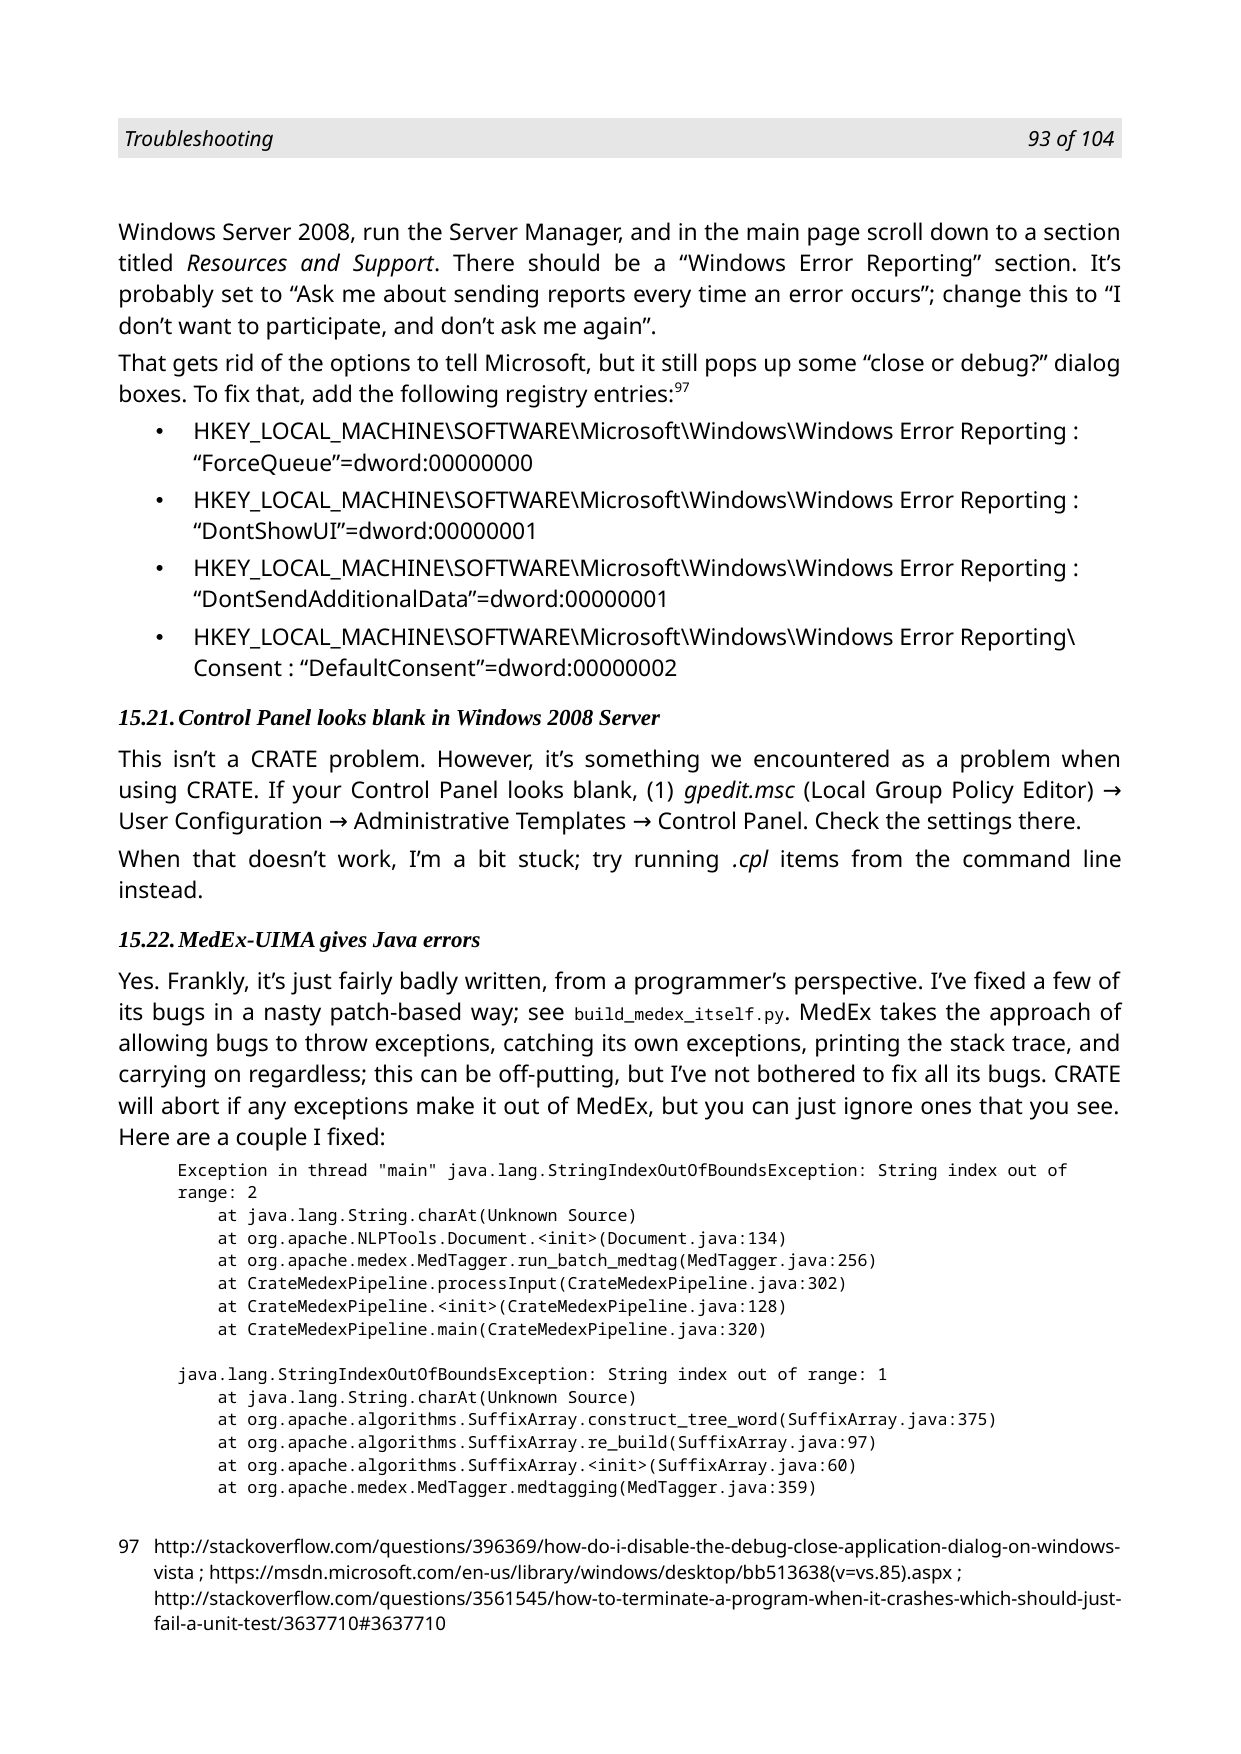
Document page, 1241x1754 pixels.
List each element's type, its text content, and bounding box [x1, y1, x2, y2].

list HKEY_LOCAL_MACHINE\SOFTWARE\Microsoft\Windows\Windows Error Reporting : “DontShowUI”=dword:00000001 [156, 484, 1122, 546]
text at org.apache.algorithms.SuffixArray.<init>(SuffixArray.java:60) [177, 1453, 1122, 1476]
text at org.apache.algorithms.SuffixArray.re_build(SuffixArray.java:97) [177, 1431, 1122, 1453]
text at org.apache.medex.MedTagger.run_batch_medtag(MedTagger.java:256) [177, 1249, 1122, 1272]
list HKEY_LOCAL_MACHINE\SOFTWARE\Microsoft\Windows\Windows Error Reporting : “ForceQueue”=dword:00000000 [156, 415, 1122, 478]
text Windows Server 2008, run the Server Manager, and in the main page scroll down to a section titled Resources and Support. There should be a “Windows Error Reporting” section. It’s probably set to “Ask me about sending reports every time an error occurs”; change this to “I don’t want to participate, and don’t ask me again”. [118, 216, 1122, 341]
subtitle Control Panel looks blank in Windows 2008 Server [118, 704, 1122, 730]
text at CrateMedexPipeline.main(CrateMedexPipeline.java:320) [177, 1317, 1122, 1340]
text at org.apache.medex.MedTagger.medtagging(MedTagger.java:359) [177, 1476, 1122, 1499]
text java.lang.StringIndexOutOfBoundsException: String index out of range: 1 [177, 1362, 1122, 1385]
text at java.lang.String.charAt(Unknown Source) [177, 1385, 1122, 1408]
subtitle MedEx-UIMA gives Java errors [118, 926, 1122, 952]
text at CrateMedexPipeline.processInput(CrateMedexPipeline.java:302) [177, 1272, 1122, 1294]
text at org.apache.algorithms.SuffixArray.construct_tree_word(SuffixArray.java:375) [177, 1408, 1122, 1431]
text at CrateMedexPipeline.<init>(CrateMedexPipeline.java:128) [177, 1294, 1122, 1317]
list HKEY_LOCAL_MACHINE\SOFTWARE\Microsoft\Windows\Windows Error Reporting\Consent : “DefaultConsent”=dword:00000002 [156, 621, 1122, 683]
text http://stackoverflow.com/questions/396369/how-do-i-disable-the-debug-close-application-dialog-on-windows-vista ; https://msdn.microsoft.com/en-us/library/windows/desktop/bb513638(v=vs.85).aspx ; http://stackoverflow.com/questions/3561545/how-to-terminate-a-program-when-it-crashes-which-should-just-fail-a-unit-test/3637710#3637710 [118, 1534, 1122, 1636]
text Yes. Frankly, it’s just fairly badly written, from a programmer’s perspective. I’ve fixed a few of its bugs in a nasty patch-based way; see build_medex_itself.py. MedEx takes the approach of allowing bugs to throw exceptions, catching its own exceptions, printing the stack trace, and carrying on regardless; this can be off-putting, but I’ve not bothered to fix all its bugs. CRATE will abort if any exceptions make it out of MedEx, but you can just ignore ones that you see. Here are a couple I fixed: [118, 965, 1122, 1152]
text at java.lang.String.charAt(Unknown Source) [177, 1203, 1122, 1226]
text When that doesn’t work, I’m a bit stuck; try running .cpl items from the command line instead. [118, 842, 1122, 905]
text That gets rid of the options to tell Microsoft, but it still pops up some “close or debug?” dialog boxes. To fix that, add the following registry entries: [118, 347, 1122, 409]
text at org.apache.NLPTools.Document.<init>(Document.java:134) [177, 1226, 1122, 1249]
text Exception in thread "main" java.lang.StringIndexOutOfBoundsException: String index out of range: 2 [177, 1158, 1122, 1203]
text This isn’t a CRATE problem. However, it’s something we encountered as a problem when using CRATE. If your Control Panel looks blank, (1) gpedit.msc (Local Group Policy Editor) → User Configuration → Administrative Templates → Control Panel. Check the settings there. [118, 743, 1122, 837]
list HKEY_LOCAL_MACHINE\SOFTWARE\Microsoft\Windows\Windows Error Reporting : “DontSendAdditionalData”=dword:00000001 [156, 552, 1122, 615]
